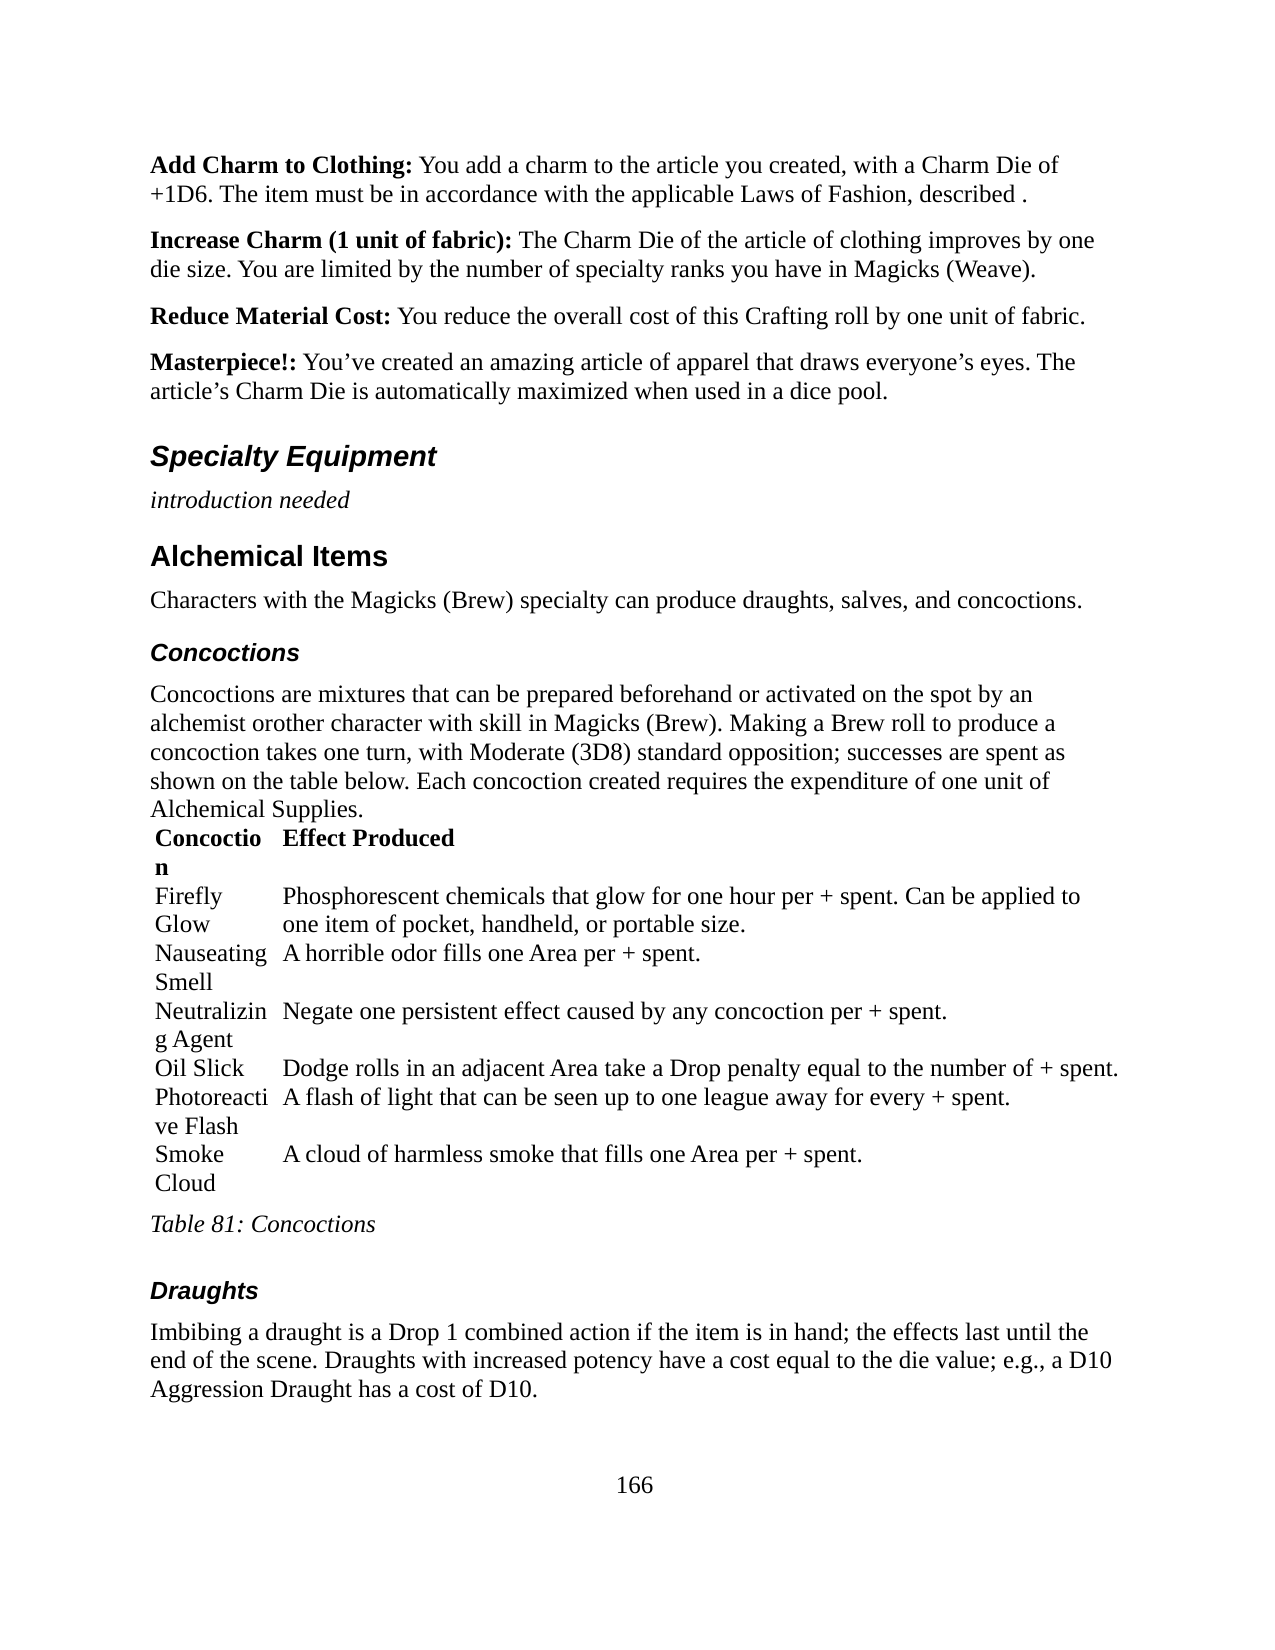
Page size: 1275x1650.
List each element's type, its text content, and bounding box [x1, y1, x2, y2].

subtitle Alchemical Items [150, 539, 1125, 572]
text Add Charm to Clothing: You add a charm to the article you created, with a Charm Die of +1D6. The item must be in accordance with the applicable Laws of Fashion, described . [150, 150, 1125, 207]
table_header Concoction [150, 823, 278, 881]
text Concoctions are mixtures that can be prepared beforehand or activated on the spot by an alchemist orother character with skill in Magicks (Brew). Making a Brew roll to produce a concoction takes one turn, with Moderate (3D8) standard opposition; successes are spent as shown on the table below. Each concoction created requires the expenditure of one unit of Alchemical Supplies. [150, 679, 1125, 823]
table_cell Nauseating Smell [150, 938, 278, 996]
text Reduce Material Cost: You reduce the overall cost of this Crafting roll by one unit of fabric. [150, 301, 1125, 329]
table_cell A cloud of harmless smoke that fills one Area per + spent. [278, 1140, 1125, 1197]
text Characters with the Magicks (Brew) specialty can produce draughts, salves, and concoctions. [150, 585, 1125, 613]
table_cell A flash of light that can be seen up to one league away for every + spent. [278, 1082, 1125, 1139]
table_cell Phosphorescent chemicals that glow for one hour per + spent. Can be applied to one item of pocket, handheld, or portable size. [278, 881, 1125, 938]
table_cell Firefly Glow [150, 881, 278, 938]
text introduction needed [150, 485, 1125, 514]
subtitle Concoctions [150, 638, 1125, 667]
subtitle Specialty Equipment [150, 439, 1125, 472]
subtitle Draughts [150, 1276, 1125, 1304]
table_cell Dodge rolls in an adjacent Area take a Drop penalty equal to the number of + spent. [278, 1053, 1125, 1082]
table_cell Oil Slick [150, 1053, 278, 1082]
table_cell Neutralizing Agent [150, 996, 278, 1053]
table_header Effect Produced [278, 823, 1125, 881]
text Table 81: Concoctions [150, 1209, 1125, 1238]
text Masterpiece!: You’ve created an amazing article of apparel that draws everyone’s eyes. The article’s Charm Die is automatically maximized when used in a dice pool. [150, 347, 1125, 405]
table_cell A horrible odor fills one Area per + spent. [278, 938, 1125, 996]
table_cell Negate one persistent effect caused by any concoction per + spent. [278, 996, 1125, 1053]
table_cell Photoreactive Flash [150, 1082, 278, 1139]
table_cell Smoke Cloud [150, 1140, 278, 1197]
text Increase Charm (1 unit of fabric): The Charm Die of the article of clothing improves by one die size. You are limited by the number of specialty ranks you have in Magicks (Weave). [150, 225, 1125, 283]
text Imbibing a draught is a Drop 1 combined action if the item is in hand; the effects last until the end of the scene. Draughts with increased potency have a cost equal to the die value; e.g., a D10 Aggression Draught has a cost of D10. [150, 1317, 1125, 1403]
